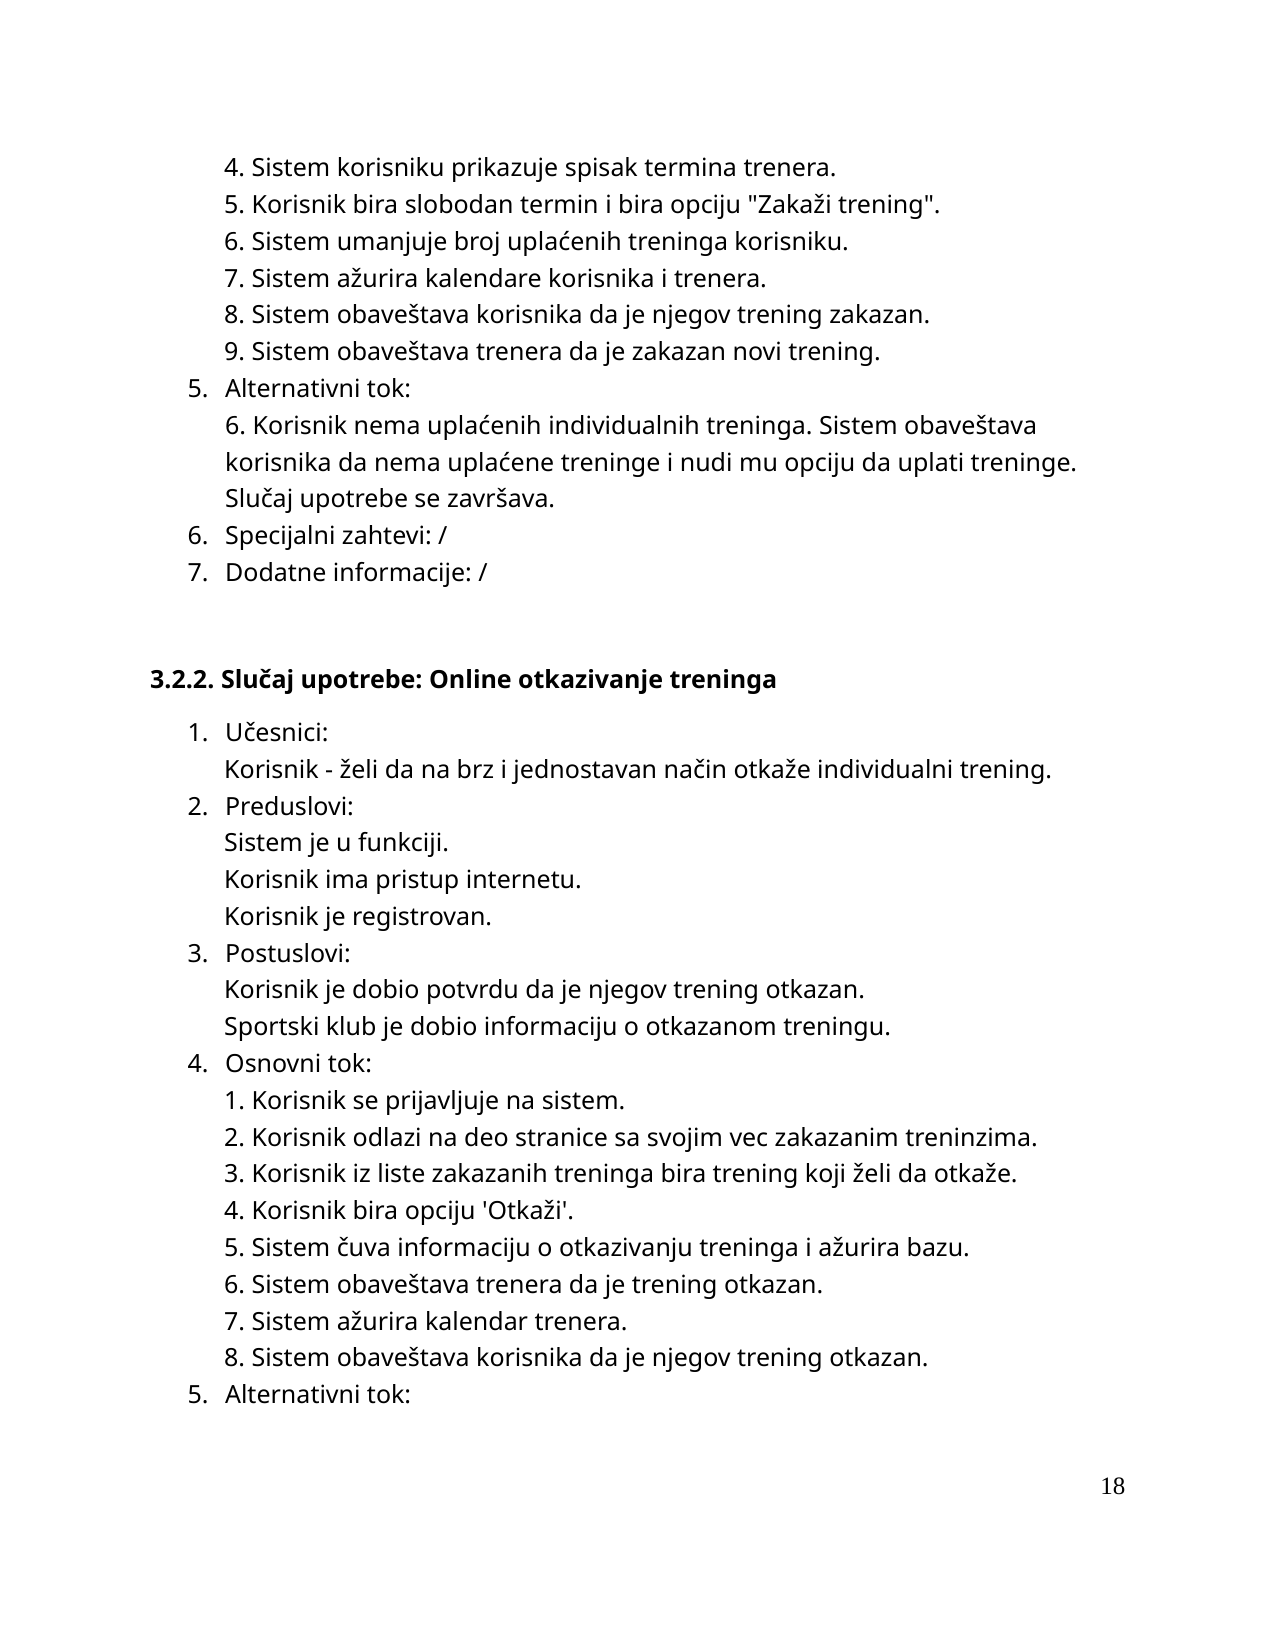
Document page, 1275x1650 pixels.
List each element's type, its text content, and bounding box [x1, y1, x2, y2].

list Dodatne informacije: / [187, 554, 1125, 588]
text 6. Sistem obaveštava trenera da je trening otkazan. [150, 1266, 1125, 1300]
text 8. Sistem obaveštava korisnika da je njegov trening zakazan. [150, 297, 1125, 331]
text 4. Sistem korisniku prikazuje spisak termina trenera. [150, 150, 1125, 184]
text 2. Korisnik odlazi na deo stranice sa svojim vec zakazanim treninzima. [150, 1119, 1125, 1153]
text Korisnik - želi da na brz i jednostavan način otkaže individualni trening. [150, 752, 1125, 786]
text 7. Sistem ažurira kalendar trenera. [150, 1303, 1125, 1337]
text 7. Sistem ažurira kalendare korisnika i trenera. [150, 260, 1125, 294]
list Postuslovi: [187, 935, 1125, 969]
text Korisnik je dobio potvrdu da je njegov trening otkazan. [150, 972, 1125, 1006]
text 4. Korisnik bira opciju 'Otkaži'. [150, 1193, 1125, 1227]
list Preduslovi: [187, 788, 1125, 822]
text 6. Sistem umanjuje broj uplaćenih treninga korisniku. [150, 223, 1125, 258]
list Osnovni tok: [187, 1046, 1125, 1080]
text 5. Sistem čuva informaciju o otkazivanju treninga i ažurira bazu. [150, 1229, 1125, 1264]
list Alternativni tok: [187, 1377, 1125, 1411]
text 9. Sistem obaveštava trenera da je zakazan novi trening. [150, 334, 1125, 368]
list Alternativni tok: [187, 371, 1125, 405]
text Sportski klub je dobio informaciju o otkazanom treningu. [150, 1009, 1125, 1043]
text 1. Korisnik se prijavljuje na sistem. [150, 1082, 1125, 1117]
text 5. Korisnik bira slobodan termin i bira opciju "Zakaži trening". [150, 187, 1125, 221]
text Sistem je u funkciji. [150, 825, 1125, 859]
text Korisnik ima pristup internetu. [150, 862, 1125, 896]
text 8. Sistem obaveštava korisnika da je njegov trening otkazan. [150, 1340, 1125, 1374]
list Učesnici: [187, 715, 1125, 749]
text 6. Korisnik nema uplaćenih individualnih treninga. Sistem obaveštava korisnika da nema uplaćene treninge i nudi mu opciju da uplati treninge. Slučaj upotrebe se završava. [225, 407, 1125, 515]
text Korisnik je registrovan. [150, 899, 1125, 933]
text 3. Korisnik iz liste zakazanih treninga bira trening koji želi da otkaže. [150, 1156, 1125, 1190]
text 3.2.2. Slučaj upotrebe: Online otkazivanje treninga [150, 661, 1125, 695]
list Specijalni zahtevi: / [187, 518, 1125, 552]
